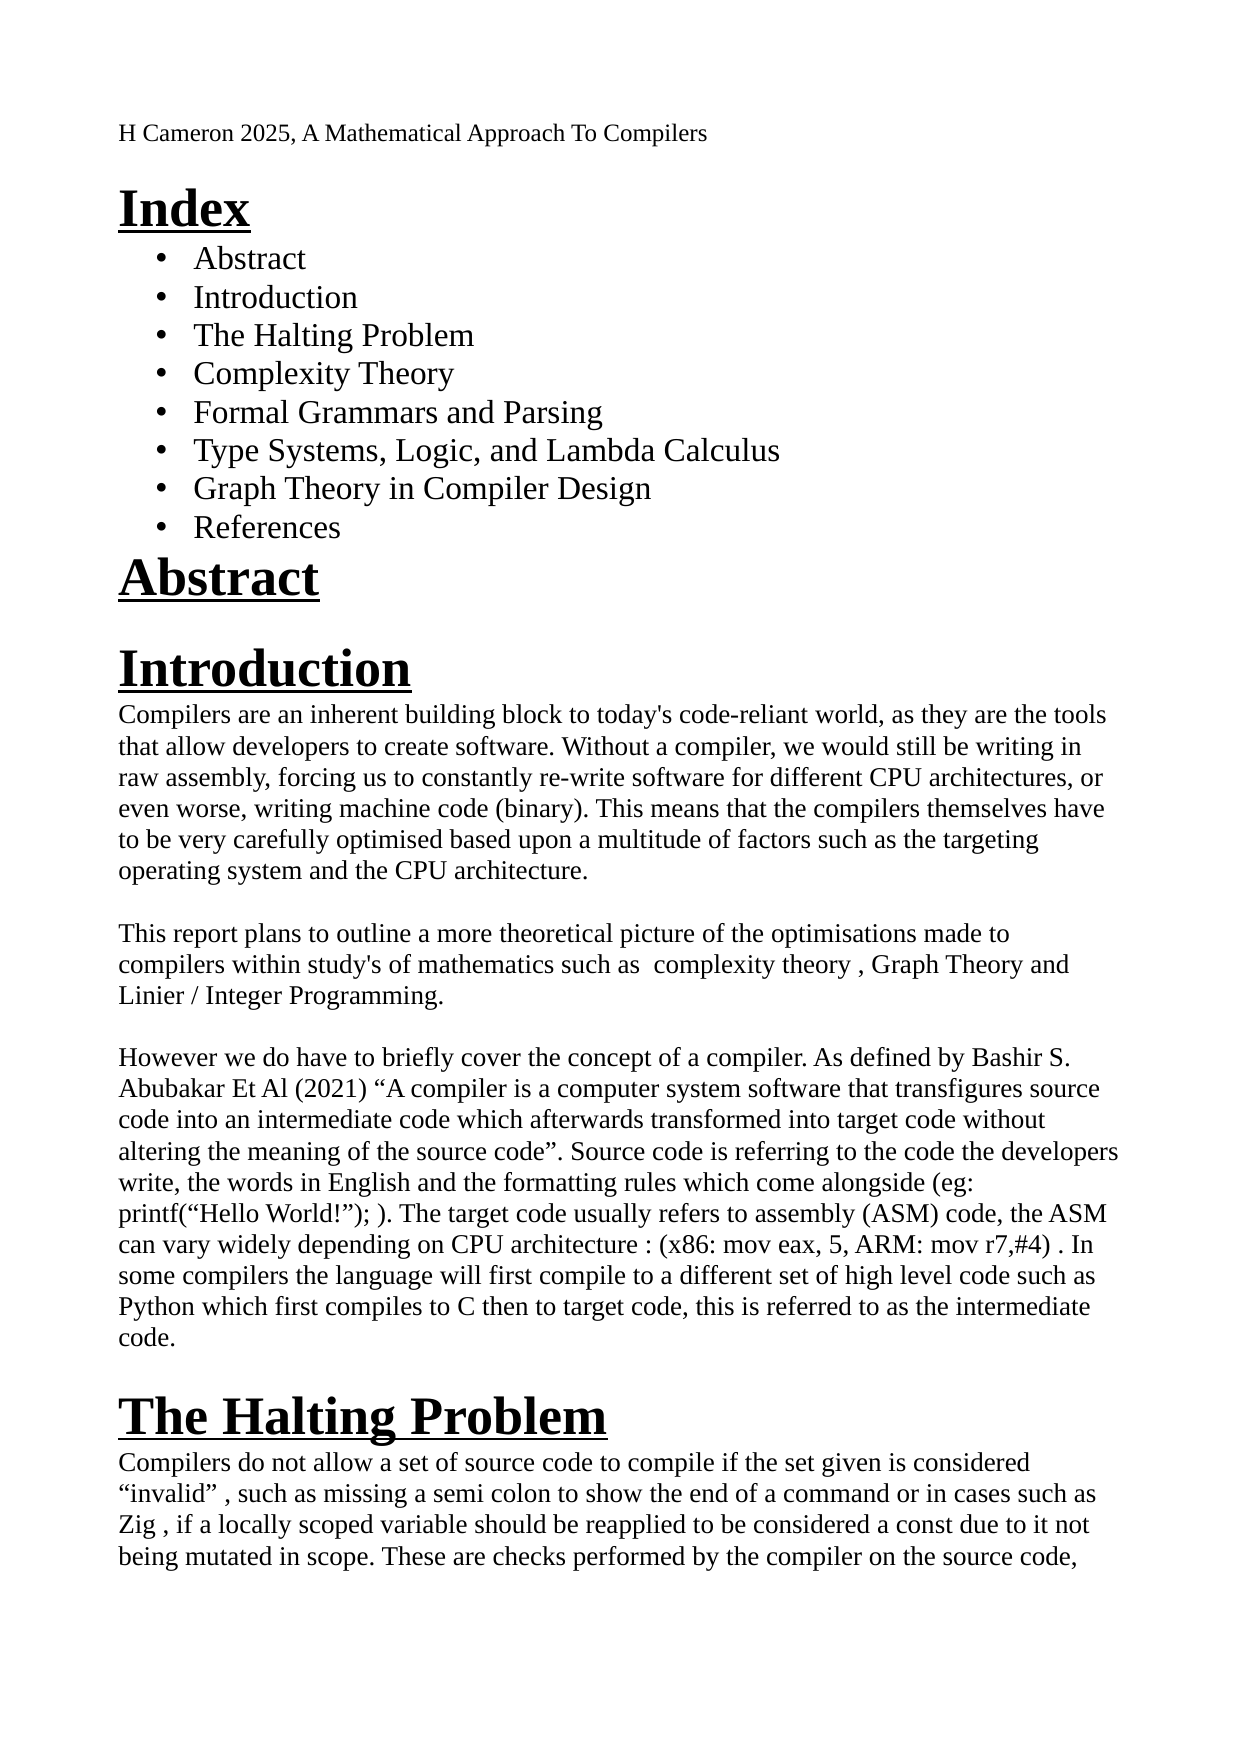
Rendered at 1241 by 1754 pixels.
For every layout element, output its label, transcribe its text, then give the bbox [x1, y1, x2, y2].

text Index [118, 176, 1122, 239]
list Formal Grammars and Parsing [156, 392, 1122, 430]
list References [156, 507, 1122, 545]
text Abstract [118, 545, 1122, 608]
list Type Systems, Logic, and Lambda Calculus [156, 430, 1122, 469]
list Complexity Theory [156, 354, 1122, 392]
text The Halting Problem [118, 1384, 1122, 1446]
list Introduction [156, 277, 1122, 315]
text This report plans to outline a more theoretical picture of the optimisations made to compilers within study's of mathematics such as complexity theory , Graph Theory and Linier / Integer Programming. [118, 917, 1122, 1010]
list Abstract [156, 239, 1122, 277]
text Compilers are an inherent building block to today's code-reliant world, as they are the tools that allow developers to create software. Without a compiler, we would still be writing in raw assembly, forcing us to constantly re-write software for different CPU architectures, or even worse, writing machine code (binary). This means that the compilers themselves have to be very carefully optimised based upon a multitude of factors such as the targeting operating system and the CPU architecture. [118, 699, 1122, 886]
text Introduction [118, 636, 1122, 699]
list Graph Theory in Compiler Design [156, 469, 1122, 507]
text However we do have to briefly cover the concept of a compiler. As defined by Bashir S. Abubakar Et Al (2021) “A compiler is a computer system software that transfigures source code into an intermediate code which afterwards transformed into target code without altering the meaning of the source code”. Source code is referring to the code the developers write, the words in English and the formatting rules which come alongside (eg: printf(“Hello World!”); ). The target code usually refers to assembly (ASM) code, the ASM can vary widely depending on CPU architecture : (x86: mov eax, 5, ARM: mov r7,#4) . In some compilers the language will first compile to a different set of high level code such as Python which first compiles to C then to target code, this is referred to as the intermediate code. [118, 1041, 1122, 1353]
text Compilers do not allow a set of source code to compile if the set given is considered “invalid” , such as missing a semi colon to show the end of a command or in cases such as Zig , if a locally scoped variable should be reapplied to be considered a const due to it not being mutated in scope. These are checks performed by the compiler on the source code, [118, 1446, 1122, 1571]
list The Halting Problem [156, 315, 1122, 354]
